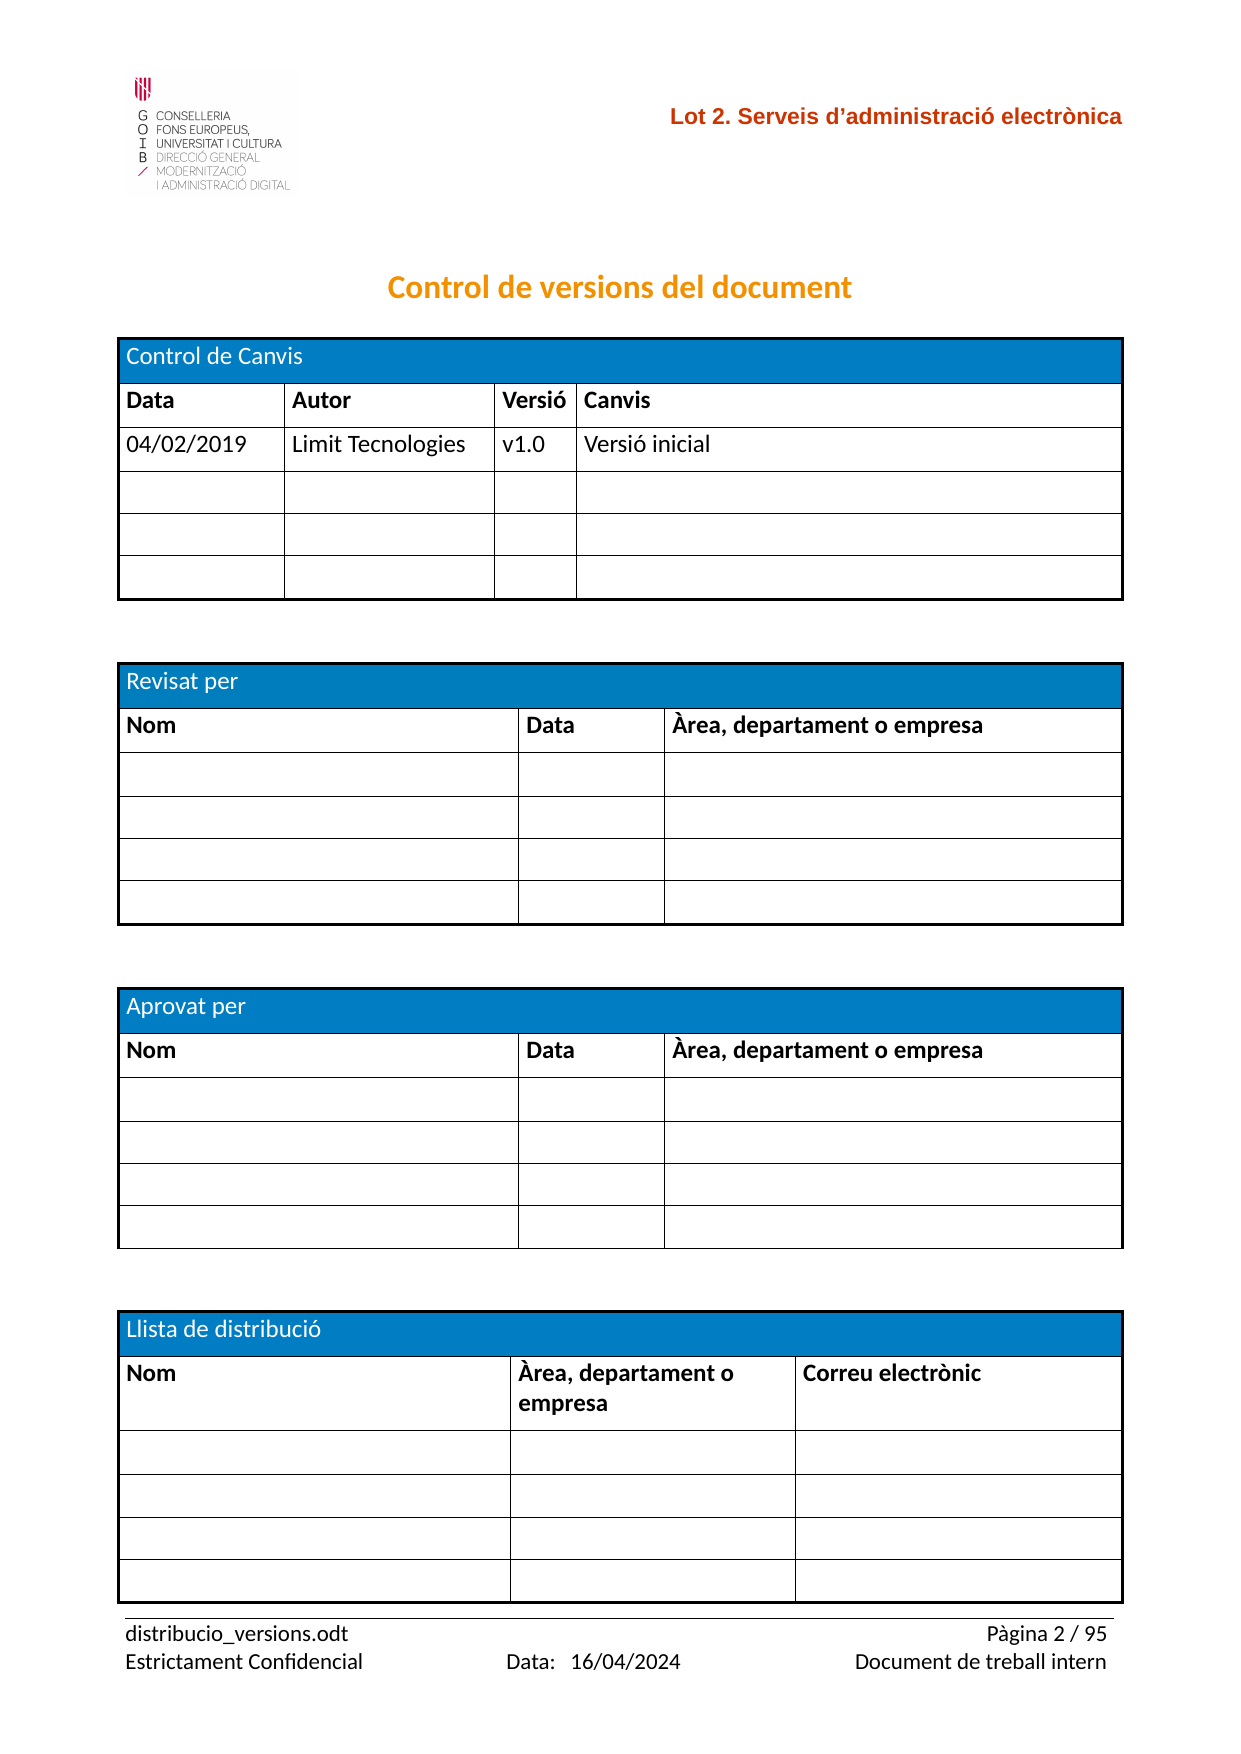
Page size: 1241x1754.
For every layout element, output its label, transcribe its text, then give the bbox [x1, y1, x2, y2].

table_cell [519, 797, 664, 838]
table_cell [519, 881, 664, 922]
table_cell Data [519, 709, 664, 752]
table_cell [665, 1078, 1121, 1121]
table_cell Nom [120, 709, 518, 752]
table_cell [577, 472, 1121, 513]
table_cell [519, 1206, 664, 1247]
table_cell [120, 1078, 518, 1121]
table_cell [285, 556, 494, 597]
table_cell [665, 797, 1121, 838]
table_cell [511, 1475, 795, 1517]
table_header Aprovat per [120, 990, 1121, 1033]
table_cell Àrea, departament o empresa [511, 1357, 795, 1430]
table_cell [120, 1164, 518, 1205]
table_cell Versió [495, 384, 576, 427]
subtitle Control de versions del document [118, 266, 1122, 307]
table_cell Correu electrònic [796, 1357, 1121, 1430]
table_cell [665, 1164, 1121, 1205]
table_cell [120, 1122, 518, 1163]
table_cell [519, 753, 664, 796]
table_cell [120, 881, 518, 922]
table_cell [665, 1206, 1121, 1247]
table_cell [120, 1518, 510, 1559]
table_cell Autor [285, 384, 494, 427]
table_cell [577, 556, 1121, 597]
table_header Control de Canvis [120, 340, 1121, 383]
table_cell [665, 753, 1121, 796]
table_cell [120, 797, 518, 838]
table_cell [519, 839, 664, 880]
table_cell [120, 839, 518, 880]
table_cell [511, 1560, 795, 1601]
table_cell Limit Tecnologies [285, 428, 494, 471]
table_cell Àrea, departament o empresa [665, 1034, 1121, 1077]
table_cell Data [120, 384, 284, 427]
table_cell [796, 1518, 1121, 1559]
table_cell [120, 1206, 518, 1247]
table_cell [120, 514, 284, 555]
table_cell v1.0 [495, 428, 576, 471]
table_cell [665, 881, 1121, 922]
table_cell [519, 1078, 664, 1121]
table_cell [511, 1431, 795, 1474]
table_cell Data [519, 1034, 664, 1077]
table_cell Àrea, departament o empresa [665, 709, 1121, 752]
table_cell 04/02/2019 [120, 428, 284, 471]
table_cell [120, 1431, 510, 1474]
table_cell [120, 1475, 510, 1517]
table_cell [519, 1164, 664, 1205]
table_cell [577, 514, 1121, 555]
table_cell [285, 514, 494, 555]
table_cell Nom [120, 1034, 518, 1077]
table_header Revisat per [120, 665, 1121, 708]
table_cell [665, 1122, 1121, 1163]
table_cell [796, 1560, 1121, 1601]
table_cell [495, 514, 576, 555]
table_cell [665, 839, 1121, 880]
table_cell [120, 753, 518, 796]
table_cell [120, 1560, 510, 1601]
table_cell [285, 472, 494, 513]
table_cell [120, 472, 284, 513]
table_cell [796, 1475, 1121, 1517]
table_cell [511, 1518, 795, 1559]
table_cell Versió inicial [577, 428, 1121, 471]
table_cell Canvis [577, 384, 1121, 427]
table_cell [796, 1431, 1121, 1474]
picture [126, 70, 299, 197]
table_cell Nom [120, 1357, 510, 1430]
table_cell [495, 472, 576, 513]
table_header Llista de distribució [120, 1313, 1121, 1356]
table_cell [120, 556, 284, 597]
table_cell [495, 556, 576, 597]
table_cell [519, 1122, 664, 1163]
